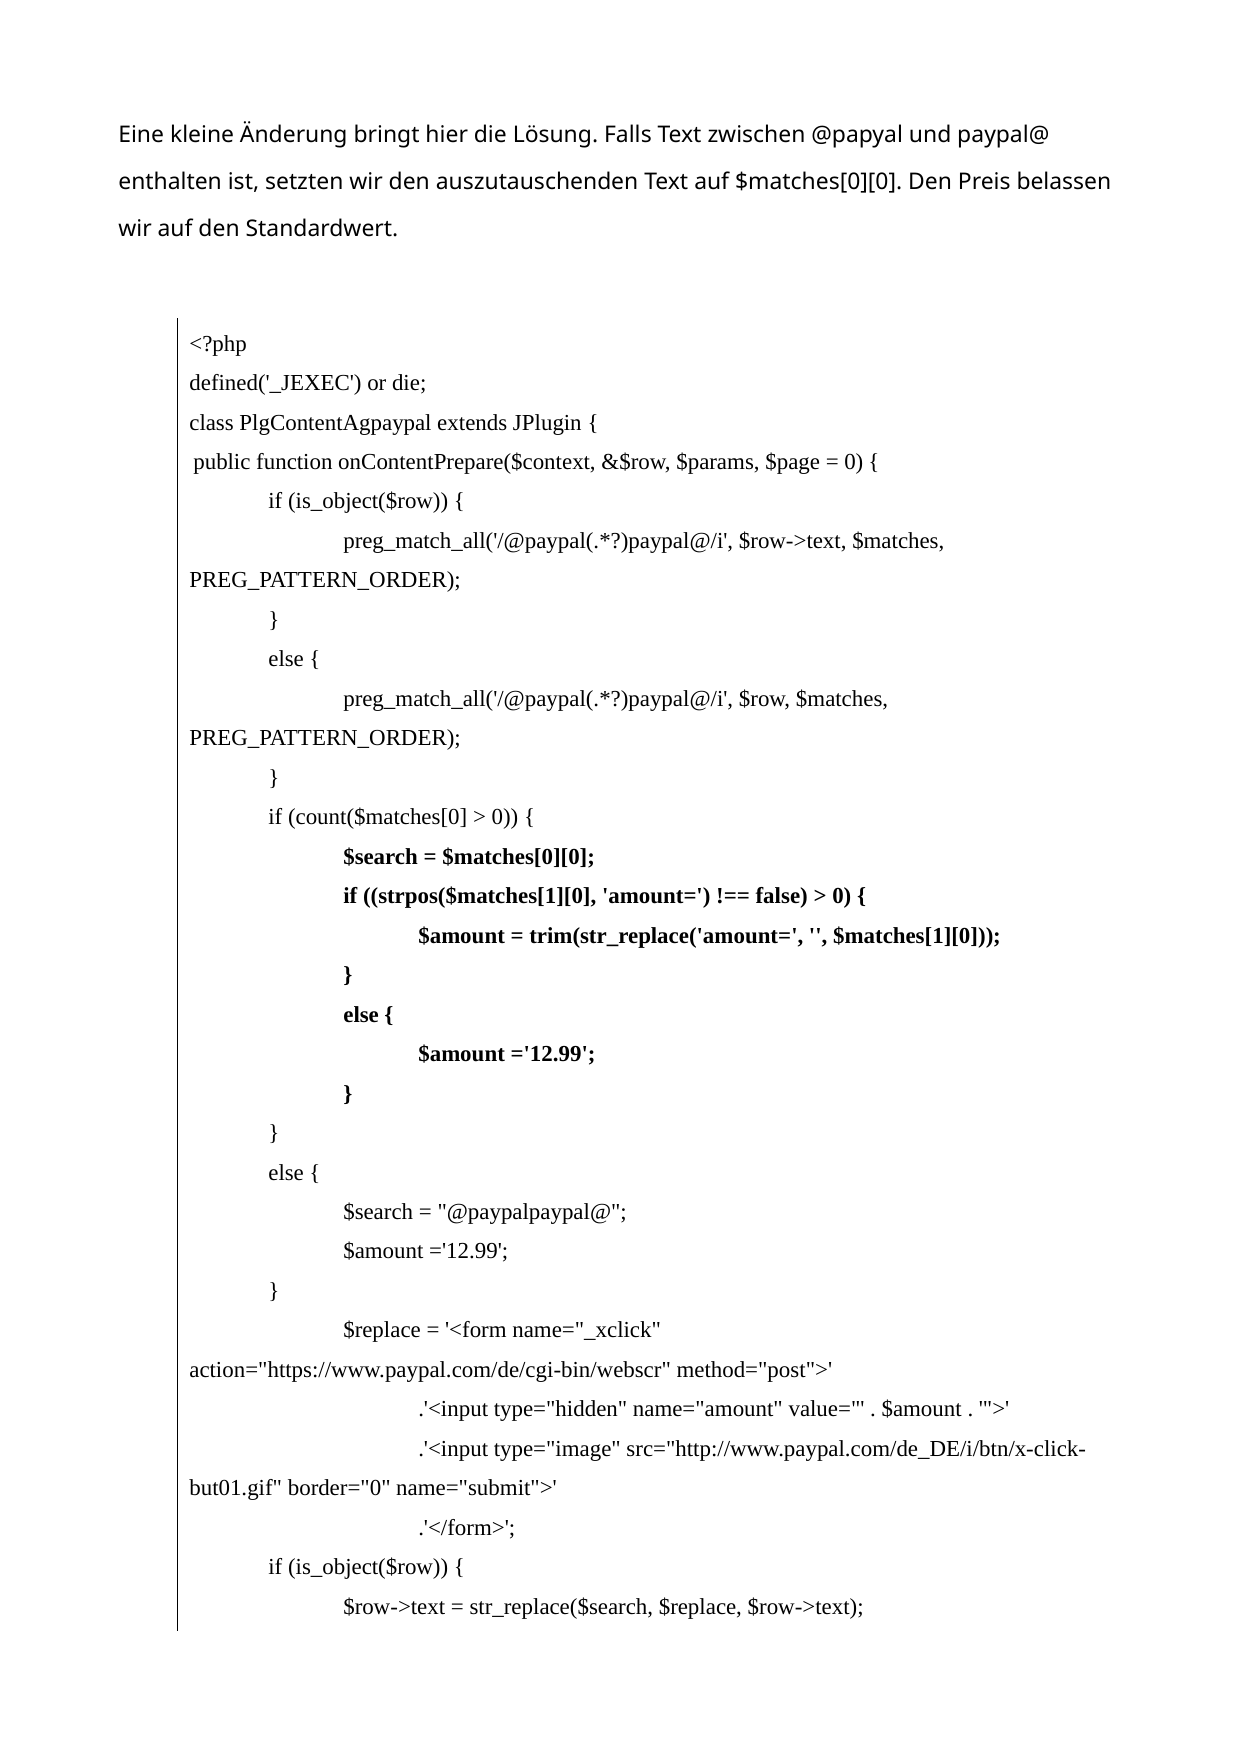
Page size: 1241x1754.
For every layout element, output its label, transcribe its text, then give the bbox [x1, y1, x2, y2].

text <?php defined('_JEXEC') or die; class PlgContentAgpaypal extends JPlugin { public function onContentPrepare($context, &$row, $params, $page = 0) { if (is_object($row)) { preg_match_all('/@paypal(.*?)paypal@/i', $row->text, $matches, PREG_PATTERN_ORDER); } else { preg_match_all('/@paypal(.*?)paypal@/i', $row, $matches, PREG_PATTERN_ORDER); } if (count($matches[0] > 0)) { $search = $matches[0][0]; if ((strpos($matches[1][0], 'amount=') !== false) > 0) { $amount = trim(str_replace('amount=', '', $matches[1][0])); } else { $amount ='12.99'; } } else { $search = "@paypalpaypal@"; $amount ='12.99'; } $replace = '<form name="_xclick" action="https://www.paypal.com/de/cgi-bin/webscr" method="post">' .'<input type="hidden" name="amount" value="' . $amount . '">' .'<input type="image" src="http://www.paypal.com/de_DE/i/btn/x-click-but01.gif" border="0" name="submit">' .'</form>'; if (is_object($row)) { $row->text = str_replace($search, $replace, $row->text); [178, 318, 1122, 1631]
text Eine kleine Änderung bringt hier die Lösung. Falls Text zwischen @papyal und paypal@ enthalten ist, setzten wir den auszutauschenden Text auf $matches[0][0]. Den Preis belassen wir auf den Standardwert. [118, 118, 1122, 243]
